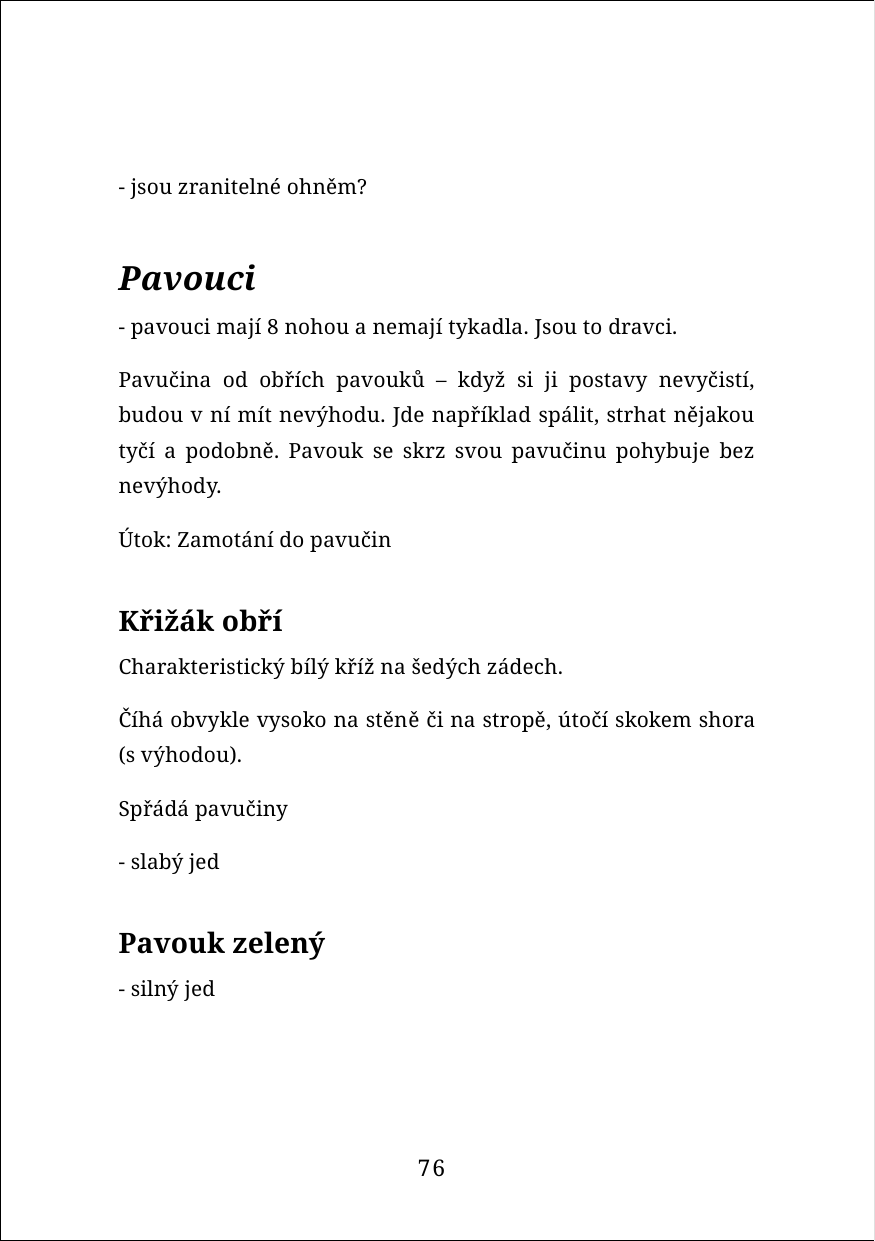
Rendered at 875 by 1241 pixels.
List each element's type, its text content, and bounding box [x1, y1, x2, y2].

subtitle Křižák obří [118, 602, 756, 640]
text Pavučina od obřích pavouků – když si ji postavy nevyčistí, budou v ní mít nevýhodu. Jde například spálit, strhat nějakou tyčí a podobně. Pavouk se skrz svou pavučinu pohybuje bez nevýhody. [118, 365, 756, 500]
text - jsou zranitelné ohněm? [118, 172, 756, 200]
text - slabý jed [118, 847, 756, 875]
text Číhá obvykle vysoko na stěně či na stropě, útočí skokem shora (s výhodou). [118, 705, 756, 769]
text Spřádá pavučiny [118, 794, 756, 822]
text Charakteristický bílý kříž na šedých zádech. [118, 652, 756, 680]
subtitle Pavouk zelený [118, 924, 756, 962]
text - pavouci mají 8 nohou a nemají tykadla. Jsou to dravci. [118, 312, 756, 340]
subtitle Pavouci [118, 254, 756, 300]
text Útok: Zamotání do pavučin [118, 525, 756, 553]
text - silný jed [118, 974, 756, 1002]
